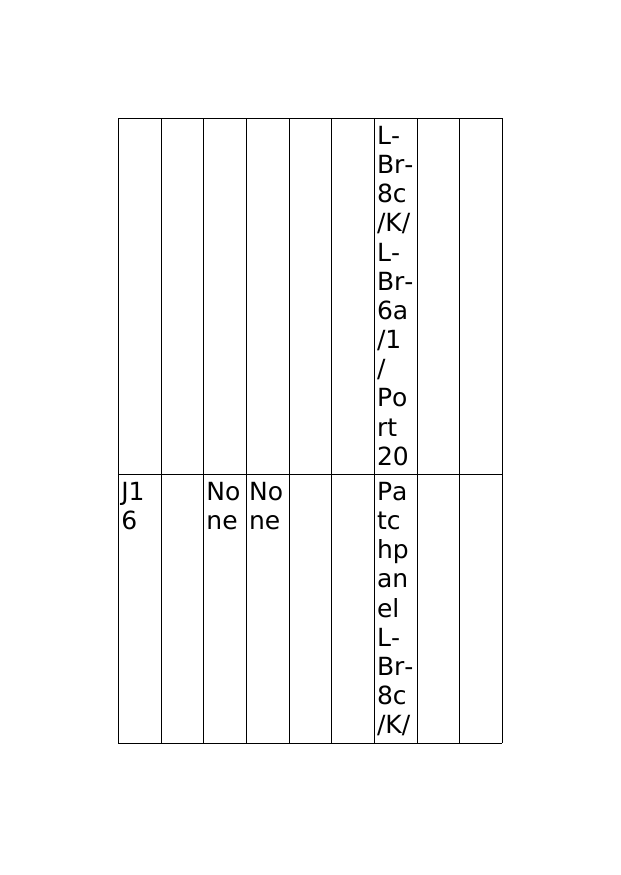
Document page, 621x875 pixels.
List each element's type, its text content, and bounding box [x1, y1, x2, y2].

table_cell [418, 119, 459, 474]
table_cell L-Br-8c/K/L-Br-6a/1 / Port 20 [375, 119, 417, 474]
table_cell [162, 119, 203, 474]
table_cell Patchpanel L-Br-8c/K/ [375, 475, 417, 742]
table_cell [204, 119, 246, 474]
table_cell [290, 119, 331, 474]
table_cell None [204, 475, 246, 742]
table_cell None [247, 475, 289, 742]
table_cell [247, 119, 289, 474]
table_cell [290, 475, 331, 742]
table_cell [460, 475, 502, 742]
table_cell [332, 119, 374, 474]
table_cell [119, 119, 161, 474]
table_cell [332, 475, 374, 742]
table_cell [162, 475, 203, 742]
table_cell [460, 119, 502, 474]
table_cell [418, 475, 459, 742]
table_cell J16 [119, 475, 161, 742]
